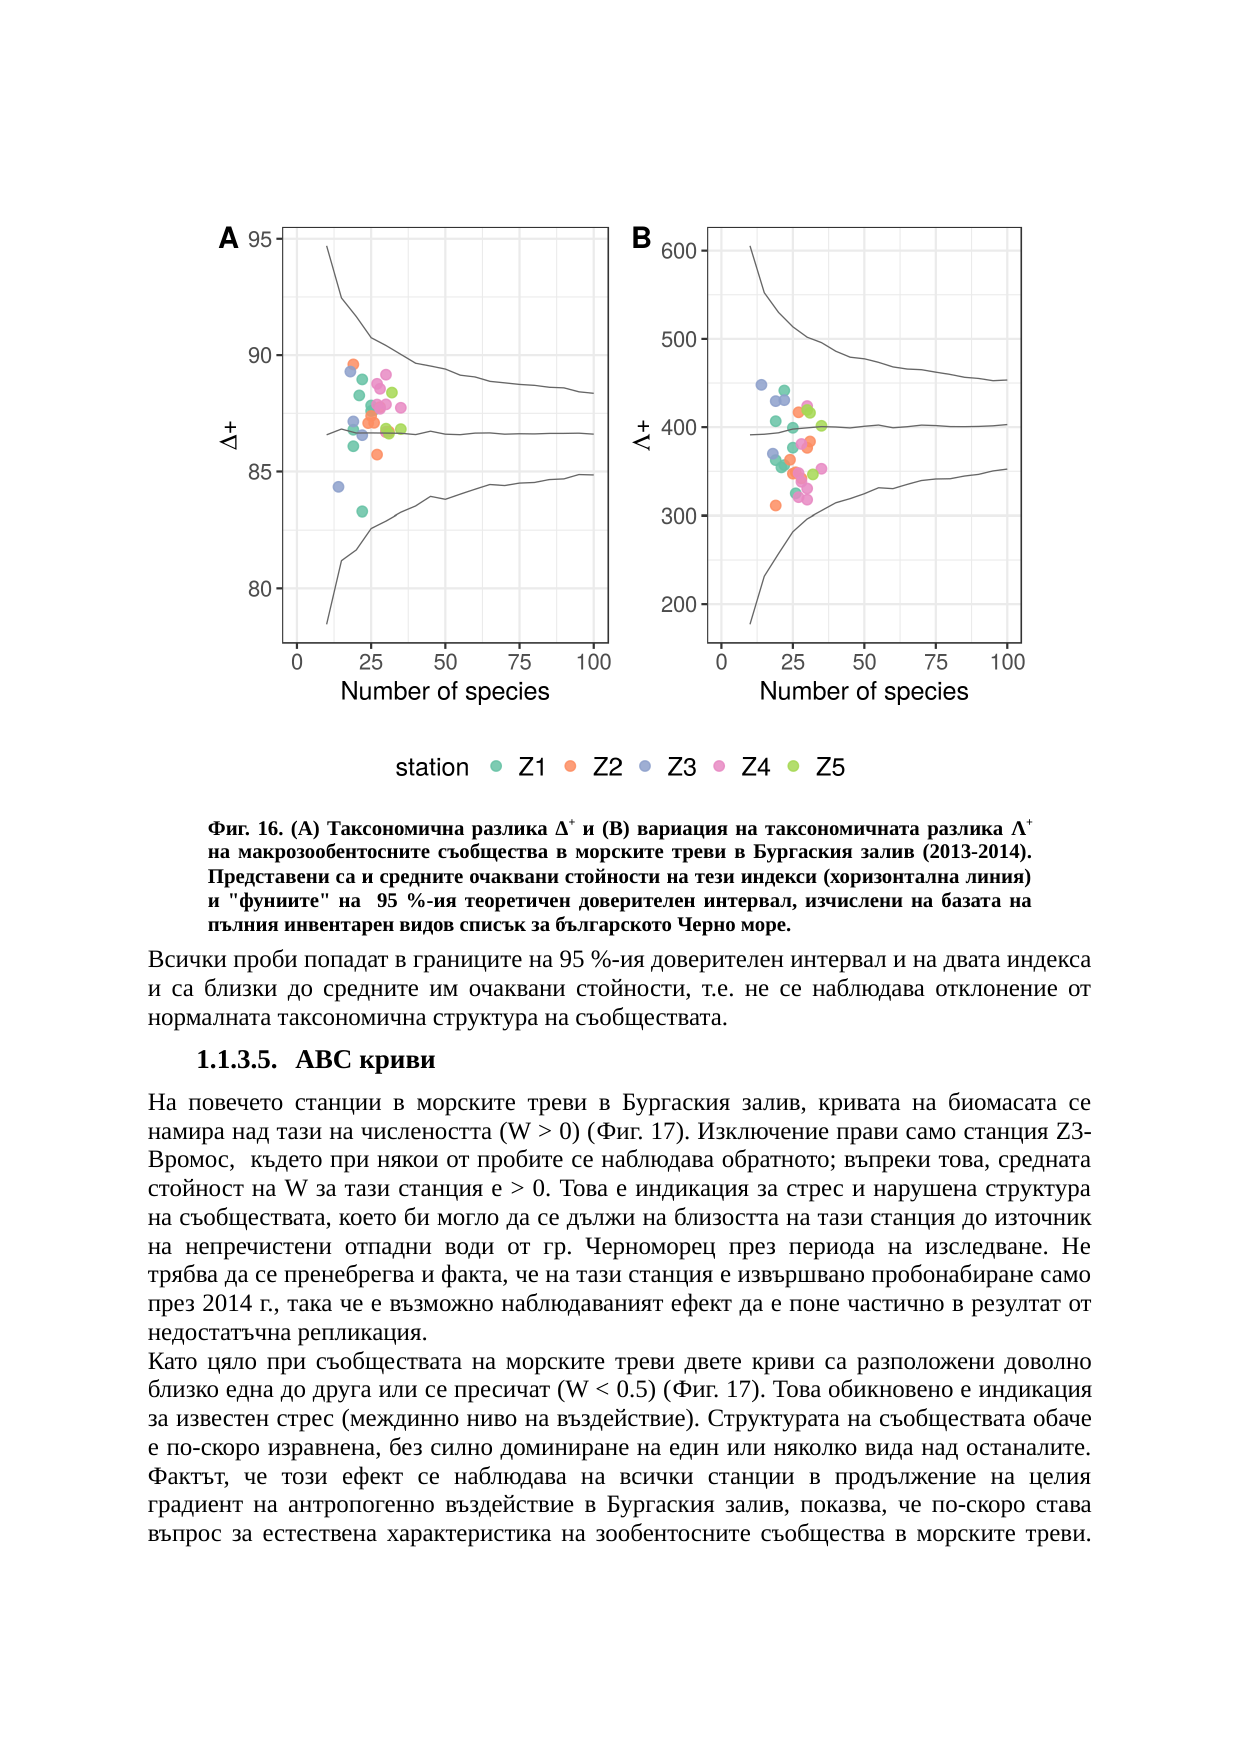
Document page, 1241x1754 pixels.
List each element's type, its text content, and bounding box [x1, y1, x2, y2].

picture [207, 215, 1033, 816]
text На повечето станции в морските треви в Бургаския залив, кривата на биомасата се намира над тази на числеността (W > 0) (Фиг. 17). Изключение прави само станция Z3-Вромос, където при някои от пробите се наблюдава обратното; въпреки това, средната стойност на W за тази станция е > 0. Това е индикация за стрес и нарушена структура на съобществата, което би могло да се дължи на близостта на тази станция до източник на непречистени отпадни води от гр. Черноморец през периода на изследване. Не трябва да се пренебрегва и факта, че на тази станция е извършвано пробонабиране само през 2014 г., така че е възможно наблюдаваният ефект да е поне частично в резултат от недостатъчна репликация. [148, 1087, 1093, 1346]
text Фиг. 16. (A) Таксономична разлика Δ+ и (B) вариация на таксономичната разлика Λ+ на макрозообентосните съобщества в морските треви в Бургаския залив (2013-2014). Представени са и средните очаквани стойности на тези индекси (хоризонтална линия) и "фуниите" на 95 %-ия теоретичен доверителен интервал, изчислени на базата на пълния инвентарен видов списък за българското Черно море. [208, 816, 1033, 936]
text Всички проби попадат в границите на 95 %-ия доверителен интервал и на двата индекса и са близки до средните им очаквани стойности, т.е. не се наблюдава отклонение от нормалната таксономична структура на съобществата. [148, 207, 1093, 1031]
text Като цяло при съобществата на морските треви двете криви са разположени доволно близко една до друга или се пресичат (W < 0.5) (Фиг. 17). Това обикновено е индикация за известен стрес (междинно ниво на въздействие). Структурата на съобществата обаче е по-скоро изравнена, без силно доминиране на един или няколко вида над останалите. Фактът, че този ефект се наблюдава на всички станции в продължение на целия градиент на антропогенно въздействие в Бургаския залив, показва, че по-скоро става въпрос за естествена характеристика на зообентосните съобщества в морските треви. [148, 1346, 1093, 1547]
subtitle АВС криви [266, 1043, 1093, 1074]
